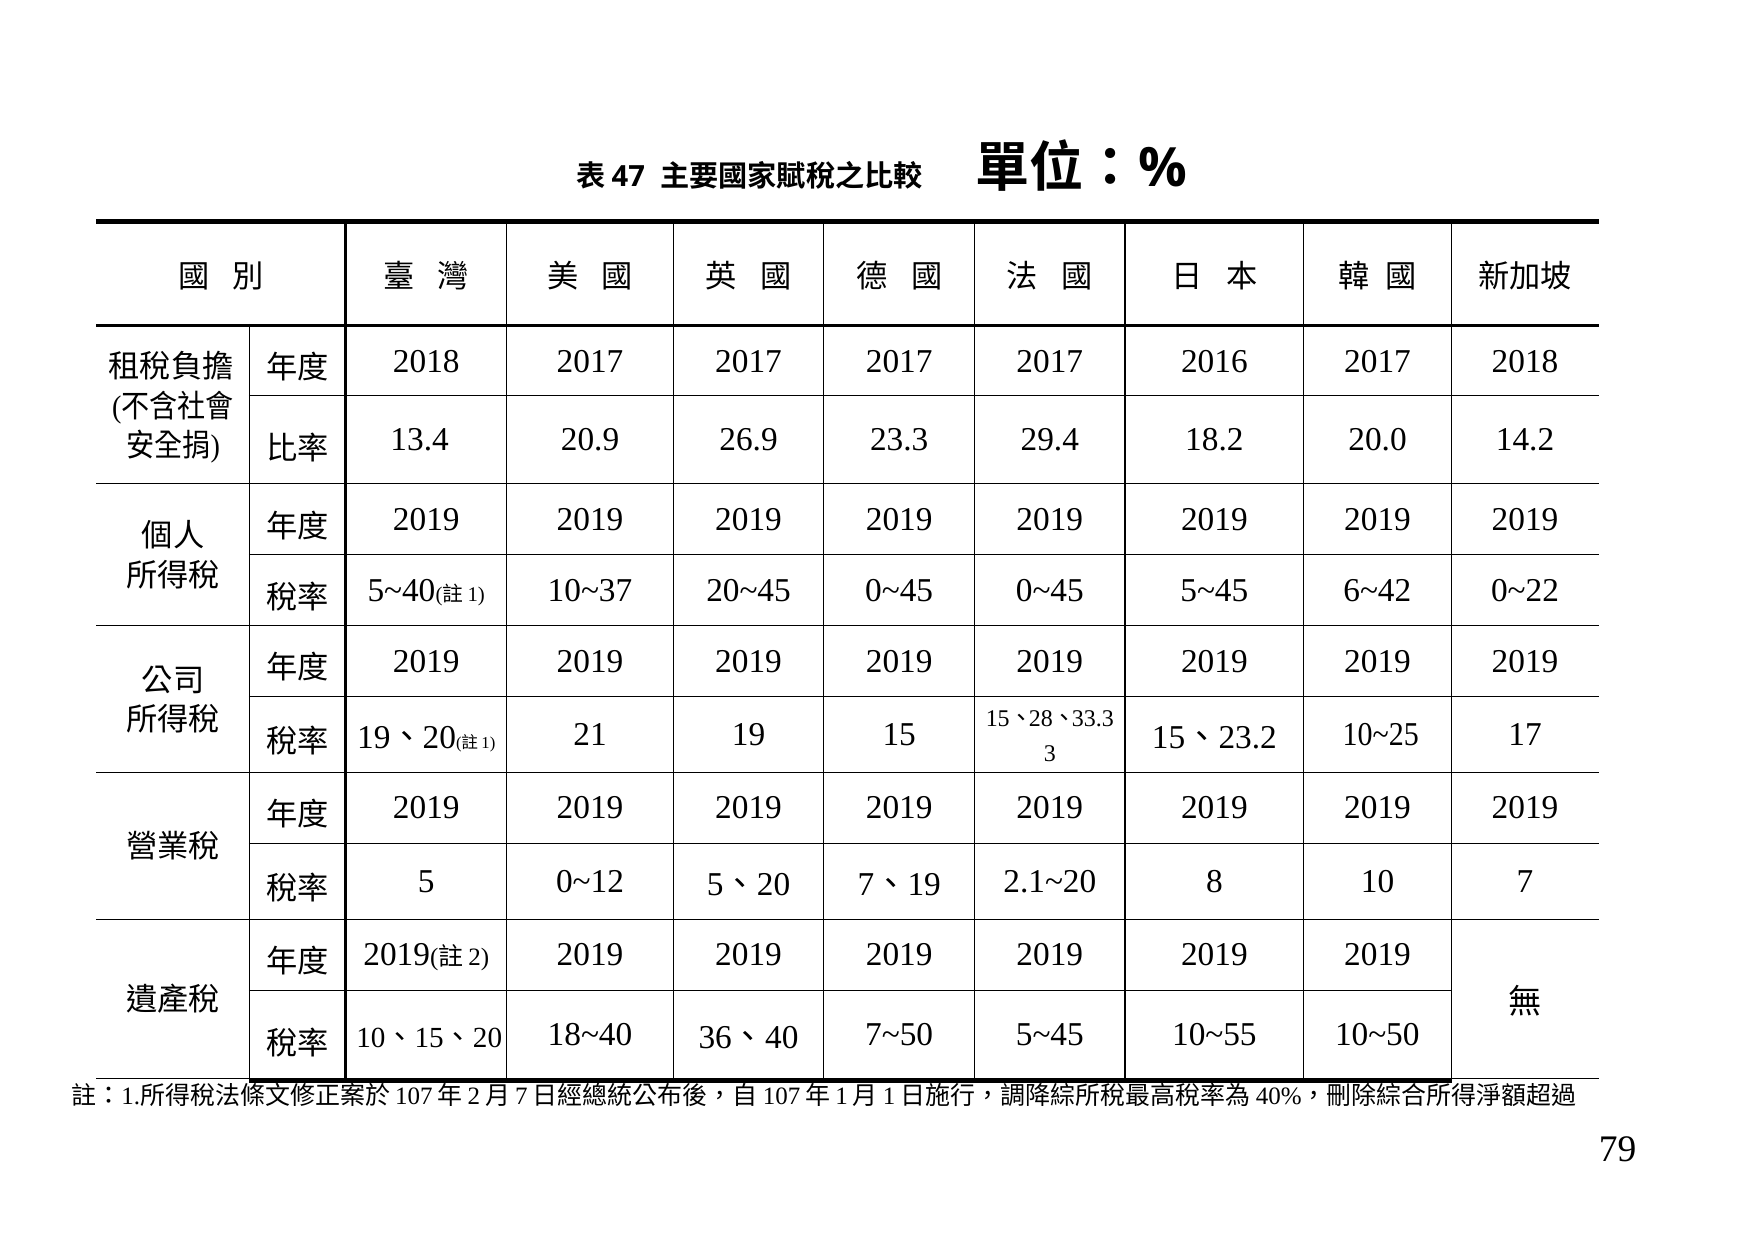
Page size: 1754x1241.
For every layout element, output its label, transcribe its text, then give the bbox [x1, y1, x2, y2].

table_header 日 本 [1126, 224, 1303, 324]
table_cell 5~40(註1) [347, 555, 506, 625]
table_cell 20.0 [1304, 396, 1451, 483]
table_cell 10、15、20 [347, 991, 506, 1078]
table_cell 7 [1452, 844, 1599, 919]
table_cell 5、20 [674, 844, 823, 919]
table_cell 5~45 [1126, 555, 1303, 625]
table_cell 7、19 [824, 844, 974, 919]
table_cell 15、28、33.33 [975, 697, 1124, 772]
table_cell 0~22 [1452, 555, 1599, 625]
table_cell 2017 [674, 327, 823, 395]
table_cell 8 [1126, 844, 1303, 919]
table_cell 稅率 [250, 697, 344, 772]
table_cell 18.2 [1126, 396, 1303, 483]
table_header 臺 灣 [347, 224, 506, 324]
table_cell 2019 [347, 484, 506, 554]
table_cell 2019 [674, 920, 823, 989]
table_cell 營業稅 [96, 773, 249, 919]
table_cell 10 [1304, 844, 1451, 919]
table_cell 0~12 [507, 844, 673, 919]
table_cell 2019 [507, 773, 673, 843]
table_cell 稅率 [250, 844, 344, 919]
table_cell 2018 [347, 327, 506, 395]
table_cell 2019 [347, 773, 506, 843]
table_cell 2019 [975, 773, 1124, 843]
table_cell 10~50 [1304, 991, 1451, 1078]
table_cell 29.4 [975, 396, 1124, 483]
table_cell 2019 [1304, 920, 1451, 989]
table_cell 年度 [250, 327, 344, 395]
table_cell 15、23.2 [1126, 697, 1303, 772]
subtitle 表47 主要國家賦稅之比較 單位：% [59, 107, 1636, 219]
table_cell 13.4 [347, 396, 506, 483]
table_cell 20~45 [674, 555, 823, 625]
table_cell 2019 [1452, 773, 1599, 843]
table_cell 2019(註2) [347, 920, 506, 989]
table_cell 公司 所得稅 [96, 626, 249, 772]
table_cell 2019 [975, 484, 1124, 554]
table_cell 19 [674, 697, 823, 772]
table_cell 2019 [824, 626, 974, 696]
table_cell 年度 [250, 920, 344, 989]
table_cell 2019 [1452, 626, 1599, 696]
table_cell 2017 [507, 327, 673, 395]
table_cell 2019 [1126, 484, 1303, 554]
table_cell 7~50 [824, 991, 974, 1078]
table_cell 0~45 [975, 555, 1124, 625]
table_cell 14.2 [1452, 396, 1599, 483]
table_cell 2019 [824, 920, 974, 989]
table_cell 2019 [1304, 626, 1451, 696]
table_cell 20.9 [507, 396, 673, 483]
table_cell 36、40 [674, 991, 823, 1078]
table_cell 2019 [507, 484, 673, 554]
table_cell 年度 [250, 773, 344, 843]
table_cell 0~45 [824, 555, 974, 625]
table_cell 10~37 [507, 555, 673, 625]
table_cell 稅率 [250, 555, 344, 625]
table_cell 2019 [1304, 484, 1451, 554]
table_cell 19、20(註1) [347, 697, 506, 772]
table_cell 2019 [1126, 626, 1303, 696]
table_cell 遺產稅 [96, 920, 249, 1078]
table_header 德 國 [824, 224, 974, 324]
table_cell 2019 [347, 626, 506, 696]
table_cell 23.3 [824, 396, 974, 483]
table_cell 2019 [824, 773, 974, 843]
table_cell 2019 [1304, 773, 1451, 843]
table_cell 15 [824, 697, 974, 772]
table_header 韓 國 [1304, 224, 1451, 324]
table_cell 稅率 [250, 991, 344, 1078]
table_cell 2017 [1304, 327, 1451, 395]
table_cell 2017 [824, 327, 974, 395]
table_cell 無 [1452, 920, 1599, 1078]
table_cell 6~42 [1304, 555, 1451, 625]
table_cell 2019 [674, 626, 823, 696]
table_cell 2.1~20 [975, 844, 1124, 919]
table_cell 2019 [674, 773, 823, 843]
table_cell 比率 [250, 396, 344, 483]
table_header 國 別 [96, 224, 344, 324]
table_cell 2019 [1126, 773, 1303, 843]
table_cell 10~55 [1126, 991, 1303, 1078]
table_cell 2019 [1126, 920, 1303, 989]
table_cell 個人 所得稅 [96, 484, 249, 625]
table_cell 2016 [1126, 327, 1303, 395]
table_cell 2019 [1452, 484, 1599, 554]
table_cell 2019 [674, 484, 823, 554]
table_cell 21 [507, 697, 673, 772]
text 註：1.所得稅法條文修正案於107年2月7日經總統公布後，自107年1月1日施行，調降綜所稅最高稅率為40%，刪除綜合所得淨額超過 [71, 1083, 1577, 1110]
table_cell 租稅負擔(不含社會安全捐) [96, 327, 249, 483]
table_cell 2019 [824, 484, 974, 554]
table_header 英 國 [674, 224, 823, 324]
table_cell 2019 [507, 920, 673, 989]
table_cell 2019 [975, 626, 1124, 696]
table_cell 18~40 [507, 991, 673, 1078]
table_cell 年度 [250, 626, 344, 696]
table_cell 2019 [507, 626, 673, 696]
table_cell 10~25 [1304, 697, 1451, 772]
table_cell 2019 [975, 920, 1124, 989]
table_header 新加坡 [1452, 224, 1599, 324]
table_cell 17 [1452, 697, 1599, 772]
table_cell 5~45 [975, 991, 1124, 1078]
table_header 法 國 [975, 224, 1124, 324]
table_header 美 國 [507, 224, 673, 324]
table_cell 26.9 [674, 396, 823, 483]
table_cell 2018 [1452, 327, 1599, 395]
table_cell 5 [347, 844, 506, 919]
table_cell 年度 [250, 484, 344, 554]
table_cell 2017 [975, 327, 1124, 395]
